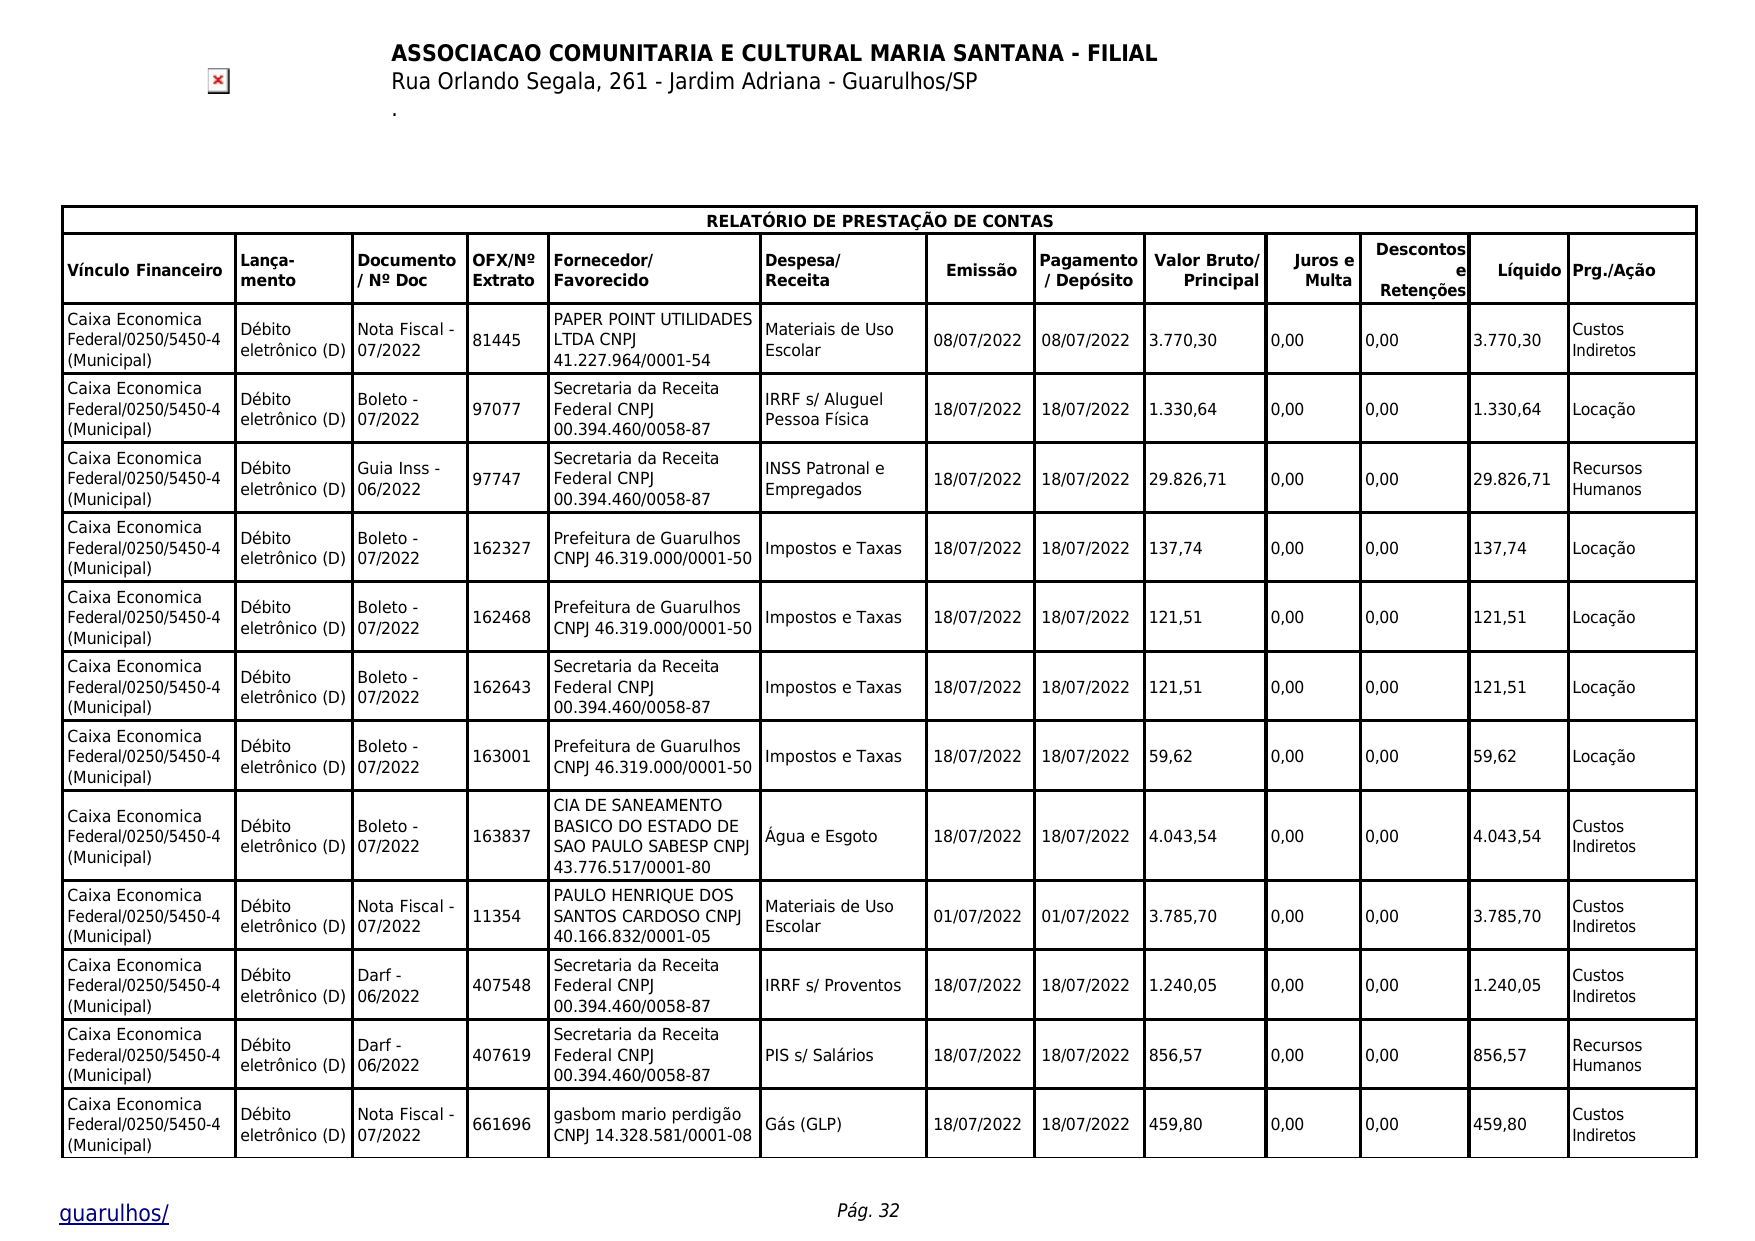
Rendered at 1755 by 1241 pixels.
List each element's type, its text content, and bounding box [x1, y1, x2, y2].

table_cell Descontos e Retenções [1362, 235, 1467, 302]
table_cell Caixa Economica Federal/0250/5450-4 (Municipal) [64, 722, 234, 788]
table_cell 4.043,54 [1471, 792, 1567, 878]
table_cell Locação [1570, 722, 1695, 788]
table_cell 18/07/2022 [1036, 1021, 1143, 1087]
table_cell Boleto - 07/2022 [354, 722, 466, 788]
table_cell 459,80 [1146, 1090, 1264, 1156]
table_cell 0,00 [1268, 375, 1359, 441]
table_cell 18/07/2022 [1036, 951, 1143, 1017]
table_cell Pagamento / Depósito [1036, 235, 1143, 302]
table_cell 0,00 [1362, 583, 1467, 649]
table_cell Custos Indiretos [1570, 1090, 1695, 1156]
table_cell 121,51 [1146, 583, 1264, 649]
table_cell Impostos e Taxas [762, 514, 925, 580]
table_cell Documento / Nº Doc [354, 235, 466, 302]
table_cell 18/07/2022 [1036, 583, 1143, 649]
table_cell 1.330,64 [1471, 375, 1567, 441]
table_cell IRRF s/ Proventos [762, 951, 925, 1017]
table_cell 0,00 [1362, 882, 1467, 948]
table_cell 856,57 [1471, 1021, 1567, 1087]
table_cell Débito eletrônico (D) [237, 1021, 351, 1087]
table_cell gasbom mario perdigão CNPJ 14.328.581/0001-08 [550, 1090, 759, 1156]
table_cell Débito eletrônico (D) [237, 722, 351, 788]
table_cell 0,00 [1268, 583, 1359, 649]
table_cell Secretaria da Receita Federal CNPJ 00.394.460/0058-87 [550, 653, 759, 719]
table_cell Juros e Multa [1268, 235, 1359, 302]
table_cell Boleto - 07/2022 [354, 653, 466, 719]
table_cell Caixa Economica Federal/0250/5450-4 (Municipal) [64, 653, 234, 719]
table_cell 81445 [469, 305, 547, 372]
table_header RELATÓRIO DE PRESTAÇÃO DE CONTAS [64, 208, 1695, 232]
table_cell Locação [1570, 653, 1695, 719]
table_cell Prefeitura de Guarulhos CNPJ 46.319.000/0001-50 [550, 722, 759, 788]
table_cell Caixa Economica Federal/0250/5450-4 (Municipal) [64, 1021, 234, 1087]
table_cell Caixa Economica Federal/0250/5450-4 (Municipal) [64, 514, 234, 580]
table_cell PAULO HENRIQUE DOS SANTOS CARDOSO CNPJ 40.166.832/0001-05 [550, 882, 759, 948]
table_cell 162468 [469, 583, 547, 649]
table_cell Custos Indiretos [1570, 792, 1695, 878]
table_cell 18/07/2022 [928, 653, 1033, 719]
table_cell Débito eletrônico (D) [237, 583, 351, 649]
table_cell Nota Fiscal - 07/2022 [354, 305, 466, 372]
table_cell 1.240,05 [1471, 951, 1567, 1017]
table_cell 121,51 [1471, 653, 1567, 719]
table_cell Custos Indiretos [1570, 882, 1695, 948]
table_cell Água e Esgoto [762, 792, 925, 878]
table_cell 3.770,30 [1146, 305, 1264, 372]
table_cell 0,00 [1362, 1021, 1467, 1087]
table_cell PIS s/ Salários [762, 1021, 925, 1087]
table_cell 08/07/2022 [1036, 305, 1143, 372]
table_cell 3.785,70 [1146, 882, 1264, 948]
table_cell Caixa Economica Federal/0250/5450-4 (Municipal) [64, 583, 234, 649]
table_cell 0,00 [1268, 882, 1359, 948]
table_cell Débito eletrônico (D) [237, 1090, 351, 1156]
table_cell Boleto - 07/2022 [354, 792, 466, 878]
table_cell 0,00 [1362, 1090, 1467, 1156]
table_cell 0,00 [1362, 951, 1467, 1017]
table_cell Nota Fiscal - 07/2022 [354, 1090, 466, 1156]
table_cell 18/07/2022 [1036, 514, 1143, 580]
table_cell 407619 [469, 1021, 547, 1087]
table_cell Boleto - 07/2022 [354, 375, 466, 441]
table_cell 1.240,05 [1146, 951, 1264, 1017]
table_cell 01/07/2022 [1036, 882, 1143, 948]
table_cell Despesa/ Receita [762, 235, 925, 302]
table_cell 137,74 [1471, 514, 1567, 580]
table_cell 163837 [469, 792, 547, 878]
table_cell Materiais de Uso Escolar [762, 305, 925, 372]
table_cell 18/07/2022 [1036, 375, 1143, 441]
table_cell 97747 [469, 444, 547, 511]
table_cell IRRF s/ Aluguel Pessoa Física [762, 375, 925, 441]
table_cell Caixa Economica Federal/0250/5450-4 (Municipal) [64, 305, 234, 372]
table_cell Valor Bruto/ Principal [1146, 235, 1264, 302]
table_cell 18/07/2022 [928, 444, 1033, 511]
table_cell Fornecedor/ Favorecido [550, 235, 759, 302]
table_cell Caixa Economica Federal/0250/5450-4 (Municipal) [64, 1090, 234, 1156]
table_cell 0,00 [1362, 375, 1467, 441]
table_cell 18/07/2022 [928, 1021, 1033, 1087]
table_cell 29.826,71 [1471, 444, 1567, 511]
table_cell Custos Indiretos [1570, 305, 1695, 372]
table_cell Lança- mento [237, 235, 351, 302]
table_cell Emissão [928, 235, 1033, 302]
table_cell 59,62 [1471, 722, 1567, 788]
table_cell Locação [1570, 583, 1695, 649]
table_cell Boleto - 07/2022 [354, 583, 466, 649]
table_cell 18/07/2022 [928, 792, 1033, 878]
table_cell Débito eletrônico (D) [237, 444, 351, 511]
table_cell Nota Fiscal - 07/2022 [354, 882, 466, 948]
table_cell 137,74 [1146, 514, 1264, 580]
table_cell 162643 [469, 653, 547, 719]
table_cell 661696 [469, 1090, 547, 1156]
table_cell 0,00 [1362, 514, 1467, 580]
table_cell 121,51 [1471, 583, 1567, 649]
table_cell PAPER POINT UTILIDADES LTDA CNPJ 41.227.964/0001-54 [550, 305, 759, 372]
table_cell Gás (GLP) [762, 1090, 925, 1156]
table_cell Débito eletrônico (D) [237, 375, 351, 441]
table_cell 29.826,71 [1146, 444, 1264, 511]
table_cell Secretaria da Receita Federal CNPJ 00.394.460/0058-87 [550, 1021, 759, 1087]
table_cell Materiais de Uso Escolar [762, 882, 925, 948]
table_cell 3.785,70 [1471, 882, 1567, 948]
table_cell Caixa Economica Federal/0250/5450-4 (Municipal) [64, 444, 234, 511]
table_cell Secretaria da Receita Federal CNPJ 00.394.460/0058-87 [550, 951, 759, 1017]
table_cell 01/07/2022 [928, 882, 1033, 948]
table_cell 0,00 [1268, 722, 1359, 788]
table_cell 11354 [469, 882, 547, 948]
table_cell 18/07/2022 [1036, 792, 1143, 878]
table_cell 0,00 [1362, 653, 1467, 719]
table_cell 18/07/2022 [928, 583, 1033, 649]
table_cell 18/07/2022 [1036, 444, 1143, 511]
table_cell 18/07/2022 [928, 722, 1033, 788]
table_cell Prefeitura de Guarulhos CNPJ 46.319.000/0001-50 [550, 583, 759, 649]
table_cell Débito eletrônico (D) [237, 305, 351, 372]
table_cell 121,51 [1146, 653, 1264, 719]
table_cell 18/07/2022 [928, 375, 1033, 441]
table_cell 459,80 [1471, 1090, 1567, 1156]
table_cell Caixa Economica Federal/0250/5450-4 (Municipal) [64, 882, 234, 948]
table_cell 0,00 [1268, 951, 1359, 1017]
table_cell Locação [1570, 514, 1695, 580]
table_cell Líquido [1471, 235, 1567, 302]
table_cell 18/07/2022 [1036, 722, 1143, 788]
table_cell Impostos e Taxas [762, 653, 925, 719]
table_cell Prg./Ação [1570, 235, 1695, 302]
table_cell 0,00 [1268, 1021, 1359, 1087]
table_cell Impostos e Taxas [762, 722, 925, 788]
table_cell Locação [1570, 375, 1695, 441]
table_cell 856,57 [1146, 1021, 1264, 1087]
table_cell 18/07/2022 [928, 1090, 1033, 1156]
table_cell 97077 [469, 375, 547, 441]
table_cell 0,00 [1362, 444, 1467, 511]
table_cell 0,00 [1362, 722, 1467, 788]
table_cell 1.330,64 [1146, 375, 1264, 441]
table_cell 0,00 [1362, 792, 1467, 878]
table_cell Débito eletrônico (D) [237, 792, 351, 878]
table_cell CIA DE SANEAMENTO BASICO DO ESTADO DE SAO PAULO SABESP CNPJ 43.776.517/0001-80 [550, 792, 759, 878]
table_cell 0,00 [1268, 792, 1359, 878]
table_cell OFX/Nº Extrato [469, 235, 547, 302]
table_cell 0,00 [1268, 305, 1359, 372]
table_cell Caixa Economica Federal/0250/5450-4 (Municipal) [64, 375, 234, 441]
table_cell Caixa Economica Federal/0250/5450-4 (Municipal) [64, 951, 234, 1017]
table_cell 0,00 [1268, 1090, 1359, 1156]
table_cell 18/07/2022 [1036, 653, 1143, 719]
table_cell 162327 [469, 514, 547, 580]
table_cell Secretaria da Receita Federal CNPJ 00.394.460/0058-87 [550, 444, 759, 511]
table_cell 0,00 [1268, 514, 1359, 580]
table_cell Custos Indiretos [1570, 951, 1695, 1017]
table_cell 18/07/2022 [928, 951, 1033, 1017]
table_cell Débito eletrônico (D) [237, 951, 351, 1017]
table_cell 18/07/2022 [1036, 1090, 1143, 1156]
table_cell Impostos e Taxas [762, 583, 925, 649]
table_cell Darf - 06/2022 [354, 1021, 466, 1087]
table_cell 59,62 [1146, 722, 1264, 788]
table_cell Darf - 06/2022 [354, 951, 466, 1017]
table_cell Prefeitura de Guarulhos CNPJ 46.319.000/0001-50 [550, 514, 759, 580]
table_cell Vínculo Financeiro [64, 235, 234, 302]
table_cell 08/07/2022 [928, 305, 1033, 372]
table_cell 0,00 [1362, 305, 1467, 372]
table_cell Débito eletrônico (D) [237, 882, 351, 948]
table_cell Caixa Economica Federal/0250/5450-4 (Municipal) [64, 792, 234, 878]
table_cell Secretaria da Receita Federal CNPJ 00.394.460/0058-87 [550, 375, 759, 441]
table_cell INSS Patronal e Empregados [762, 444, 925, 511]
table_cell Boleto - 07/2022 [354, 514, 466, 580]
table_cell 4.043,54 [1146, 792, 1264, 878]
table_cell Débito eletrônico (D) [237, 514, 351, 580]
table_cell 163001 [469, 722, 547, 788]
table_cell 0,00 [1268, 444, 1359, 511]
table_cell 3.770,30 [1471, 305, 1567, 372]
table_cell Guia Inss - 06/2022 [354, 444, 466, 511]
table_cell 407548 [469, 951, 547, 1017]
table_cell 0,00 [1268, 653, 1359, 719]
table_cell Recursos Humanos [1570, 1021, 1695, 1087]
table_cell Recursos Humanos [1570, 444, 1695, 511]
table_cell 18/07/2022 [928, 514, 1033, 580]
table_cell Débito eletrônico (D) [237, 653, 351, 719]
